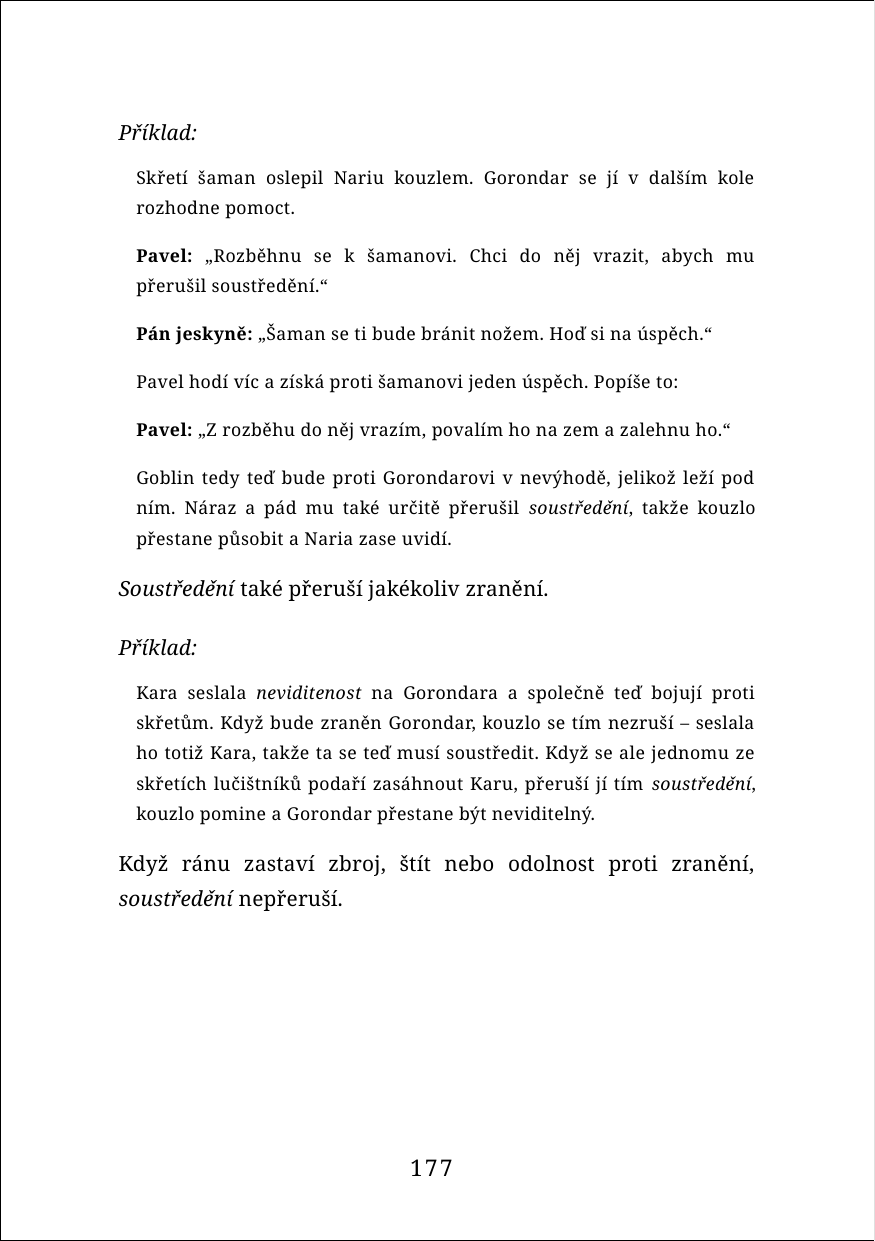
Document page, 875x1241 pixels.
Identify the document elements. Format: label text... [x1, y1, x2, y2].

text Soustředění také přeruší jakékoliv zranění. [118, 574, 756, 602]
text Příklad: [118, 633, 756, 661]
text Kara seslala neviditenost na Gorondara a společně teď bojují proti skřetům. Když bude zraněn Gorondar, kouzlo se tím nezruší – seslala ho totiž Kara, takže ta se teď musí soustředit. Když se ale jednomu ze skřetích lučištníků podaří zasáhnout Karu, přeruší jí tím soustředění, kouzlo pomine a Gorondar přestane být neviditelný. [136, 680, 756, 825]
text Pavel: „Z rozběhu do něj vrazím, povalím ho na zem a zalehnu ho.“ [136, 418, 756, 442]
text Goblin tedy teď bude proti Gorondarovi v nevýhodě, jelikož leží pod ním. Náraz a pád mu také určitě přerušil soustředění, takže kouzlo přestane působit a Naria zase uvidí. [136, 466, 756, 550]
text Pán jeskyně: „Šaman se ti bude bránit nožem. Hoď si na úspěch.“ [136, 322, 756, 346]
text Skřetí šaman oslepil Nariu kouzlem. Gorondar se jí v dalším kole rozhodne pomoct. [136, 166, 756, 220]
text Příklad: [118, 118, 756, 147]
text Pavel hodí víc a získá proti šamanovi jeden úspěch. Popíše to: [136, 370, 756, 394]
text Když ránu zastaví zbroj, štít nebo odolnost proti zranění, soustředění nepřeruší. [118, 849, 756, 913]
text Pavel: „Rozběhnu se k šamanovi. Chci do něj vrazit, abych mu přerušil soustředění.“ [136, 244, 756, 298]
